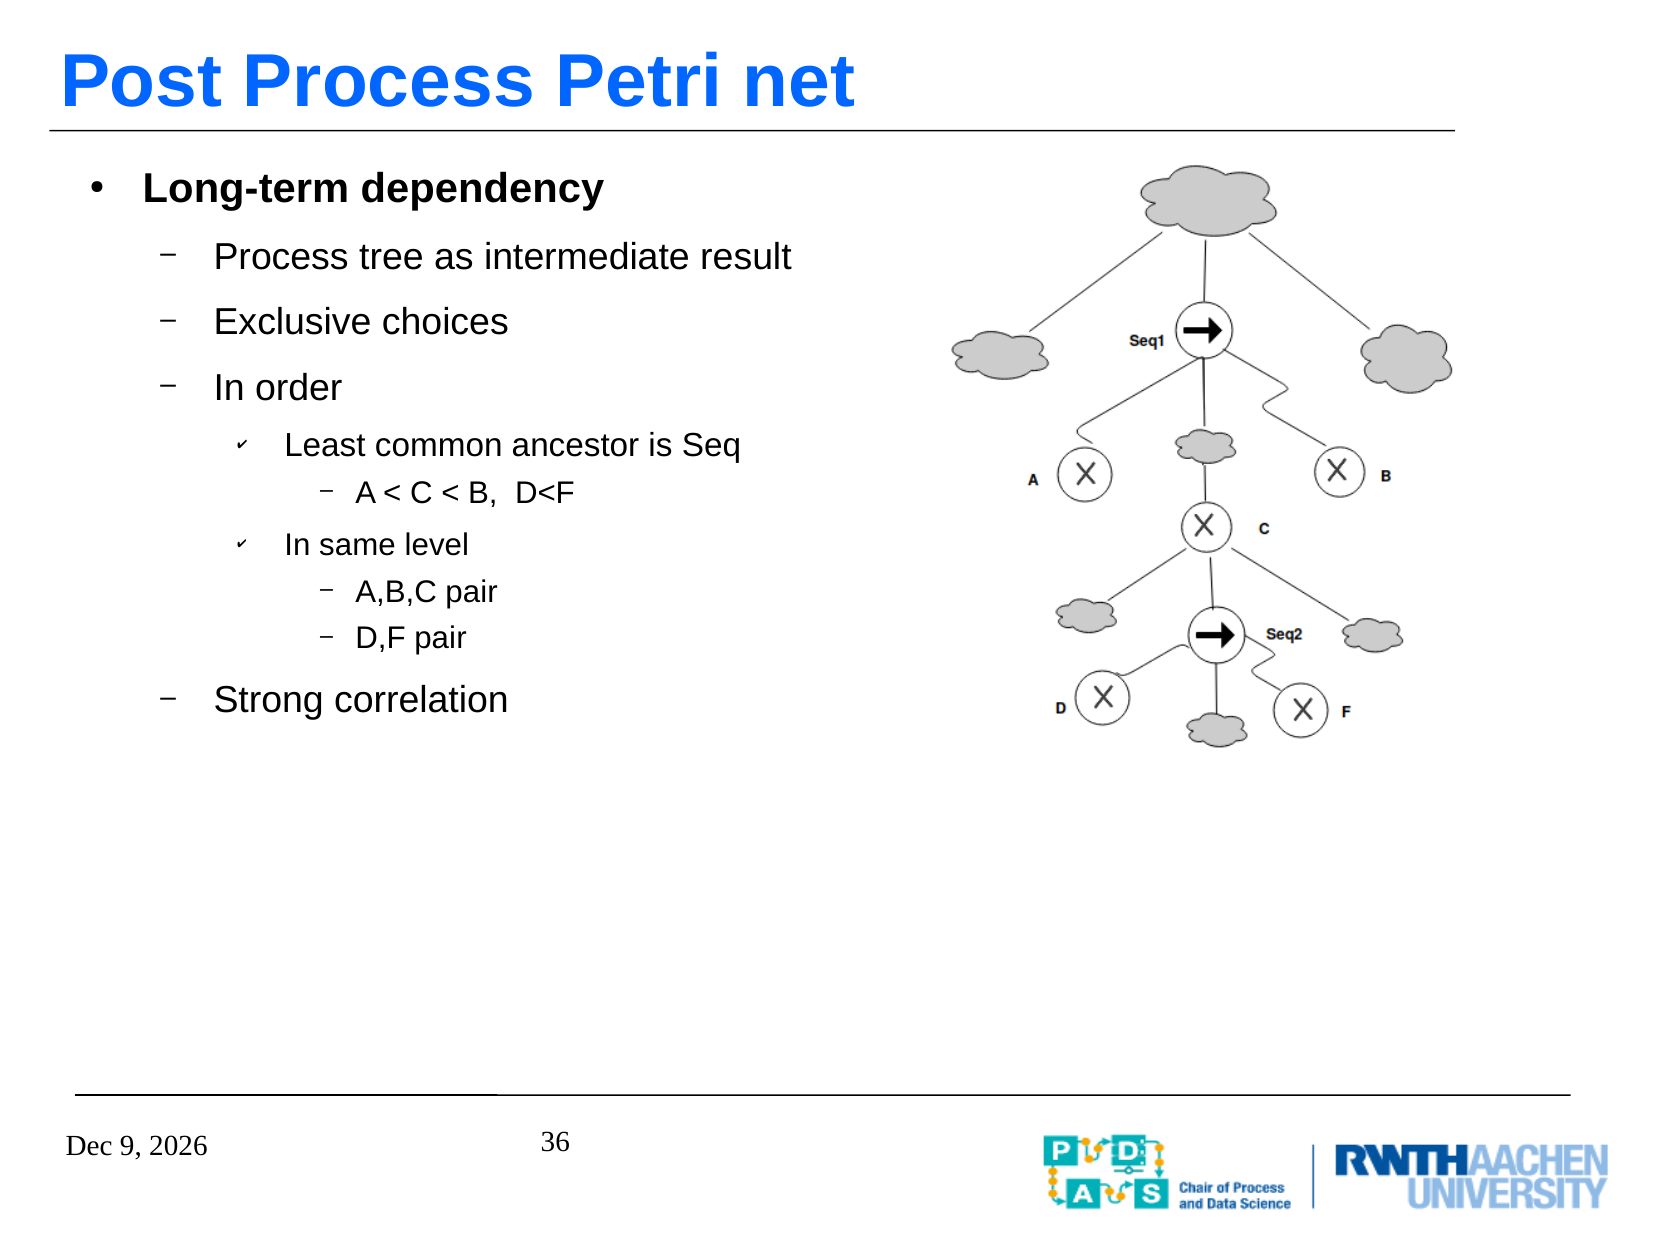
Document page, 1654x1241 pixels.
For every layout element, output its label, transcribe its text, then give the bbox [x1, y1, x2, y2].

picture [1005, 1090, 1647, 1241]
list Long-term dependency Process tree as intermediate result Exclusive choices In order Least common ancestor is Seq A < C < B, D<F In same level A,B,C pair D,F pair Strong correlation [71, 165, 871, 1021]
title Post Process Petri net [60, 30, 1549, 131]
picture [945, 158, 1456, 751]
